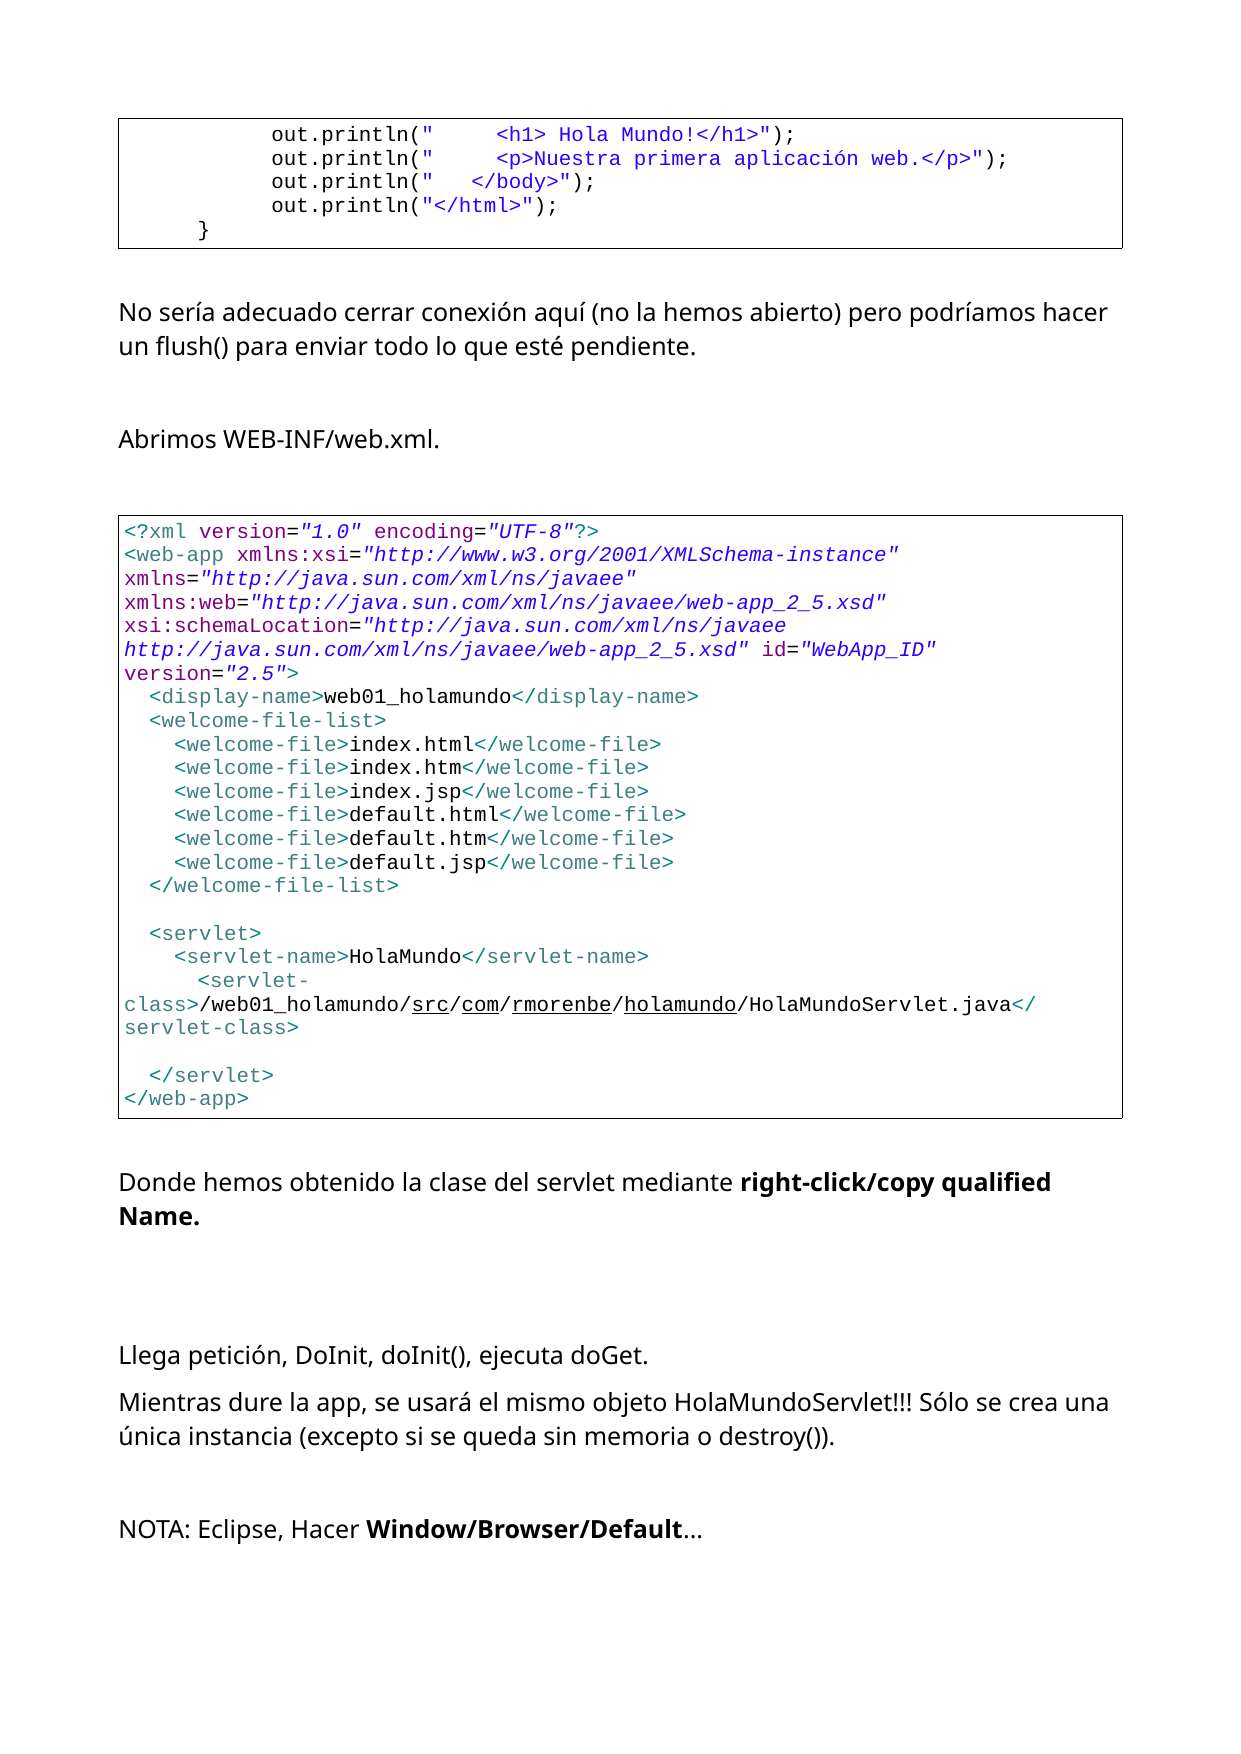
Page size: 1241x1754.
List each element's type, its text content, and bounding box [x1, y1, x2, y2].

text Donde hemos obtenido la clase del servlet mediante right-click/copy qualified Name. [118, 1164, 1122, 1232]
text NOTA: Eclipse, Hacer Window/Browser/Default... [118, 1512, 1122, 1546]
text No sería adecuado cerrar conexión aquí (no la hemos abierto) pero podríamos hacer un flush() para enviar todo lo que esté pendiente. [118, 294, 1122, 363]
text Llega petición, DoInit, doInit(), ejecuta doGet. [118, 1338, 1122, 1372]
text Abrimos WEB-INF/web.xml. [118, 422, 1122, 456]
text Mientras dure la app, se usará el mismo objeto HolaMundoServlet!!! Sólo se crea una única instancia (excepto si se queda sin memoria o destroy()). [118, 1384, 1122, 1453]
table_header <?xml version="1.0" encoding="UTF-8"?> <web-app xmlns:xsi="http://www.w3.org/2001/XMLSchema-instance" xmlns="http://java.sun.com/xml/ns/javaee" xmlns:web="http://java.sun.com/xml/ns/javaee/web-app_2_5.xsd" xsi:schemaLocation="http://java.sun.com/xml/ns/javaee http://java.sun.com/xml/ns/javaee/web-app_2_5.xsd" id="WebApp_ID" version="2.5"> <display-name>web01_holamundo</display-name> <welcome-file-list> <welcome-file>index.html</welcome-file> <welcome-file>index.htm</welcome-file> <welcome-file>index.jsp</welcome-file> <welcome-file>default.html</welcome-file> <welcome-file>default.htm</welcome-file> <welcome-file>default.jsp</welcome-file> </welcome-file-list> <servlet> <servlet-name>HolaMundo</servlet-name> <servlet-class>/web01_holamundo/src/com/rmorenbe/holamundo/HolaMundoServlet.java</servlet-class> </servlet> </web-app> [119, 516, 1122, 1118]
table_header out.println(" <h1> Hola Mundo!</h1>"); out.println(" <p>Nuestra primera aplicación web.</p>"); out.println(" </body>"); out.println("</html>"); } [119, 119, 1122, 248]
